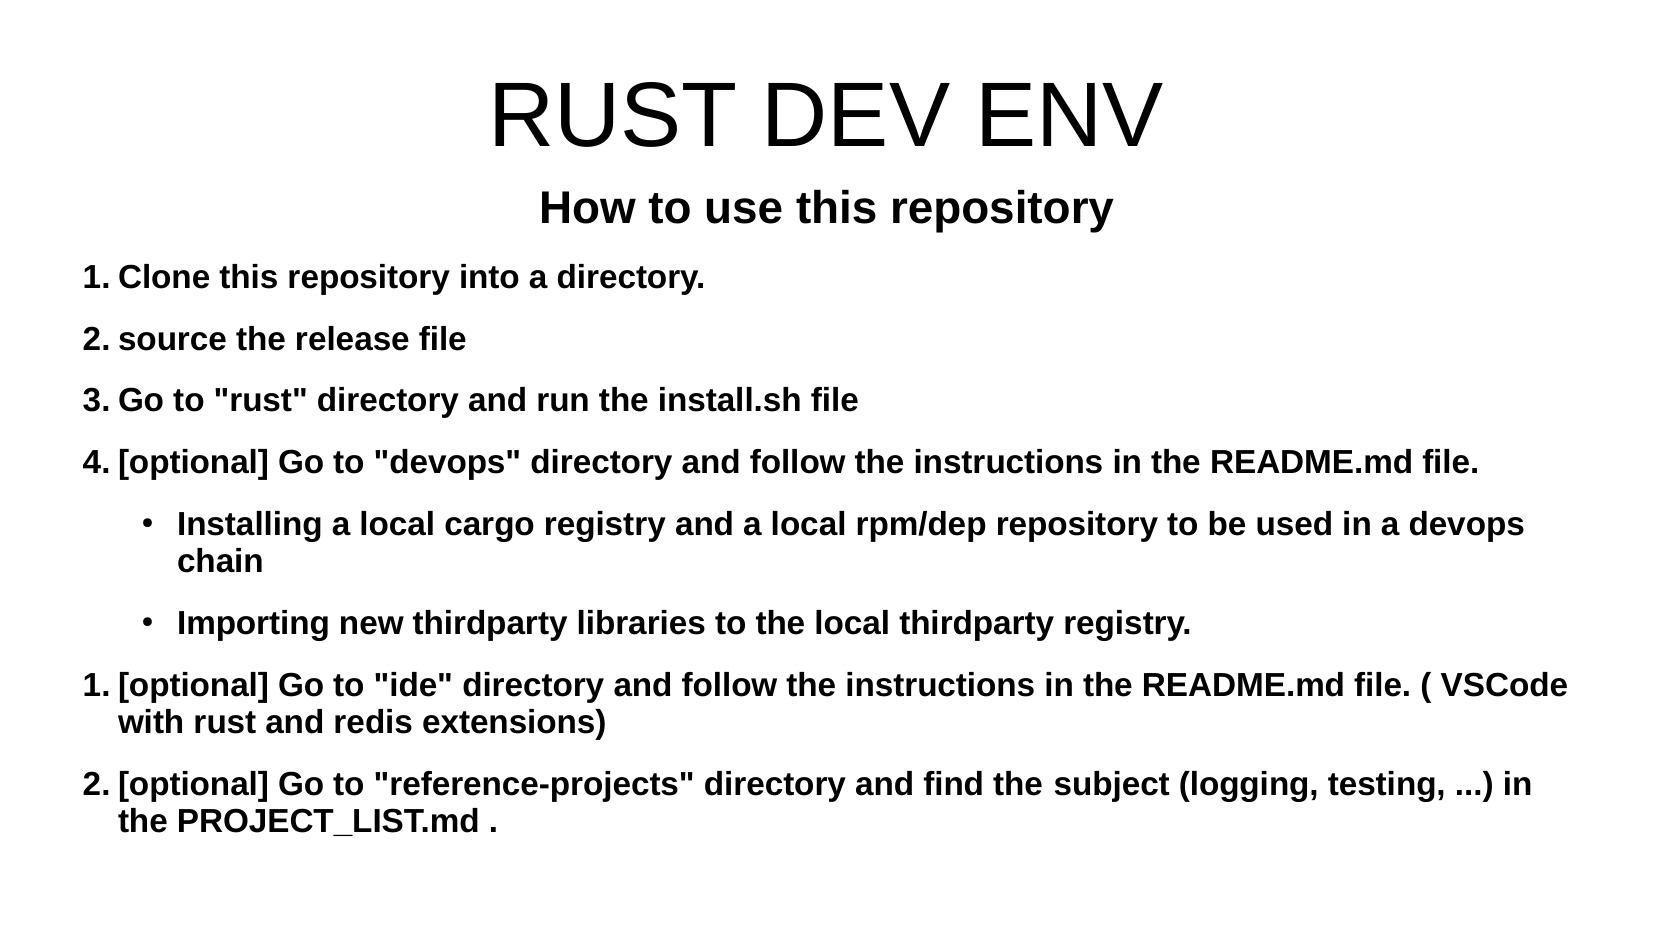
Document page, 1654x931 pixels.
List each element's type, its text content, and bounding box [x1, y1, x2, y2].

subtitle How to use this repository Clone this repository into a directory. source the release file Go to "rust" directory and run the install.sh file [optional] Go to "devops" directory and follow the instructions in the README.md file. Installing a local cargo registry and a local rpm/dep repository to be used in a devops chain Importing new thirdparty libraries to the local thirdparty registry. [optional] Go to "ide" directory and follow the instructions in the README.md file. ( VSCode with rust and redis extensions) [optional] Go to "reference-projects" directory and find the subject (logging, testing, ...) in the PROJECT_LIST.md . [82, 158, 1571, 863]
title RUST DEV ENV [82, 37, 1571, 158]
